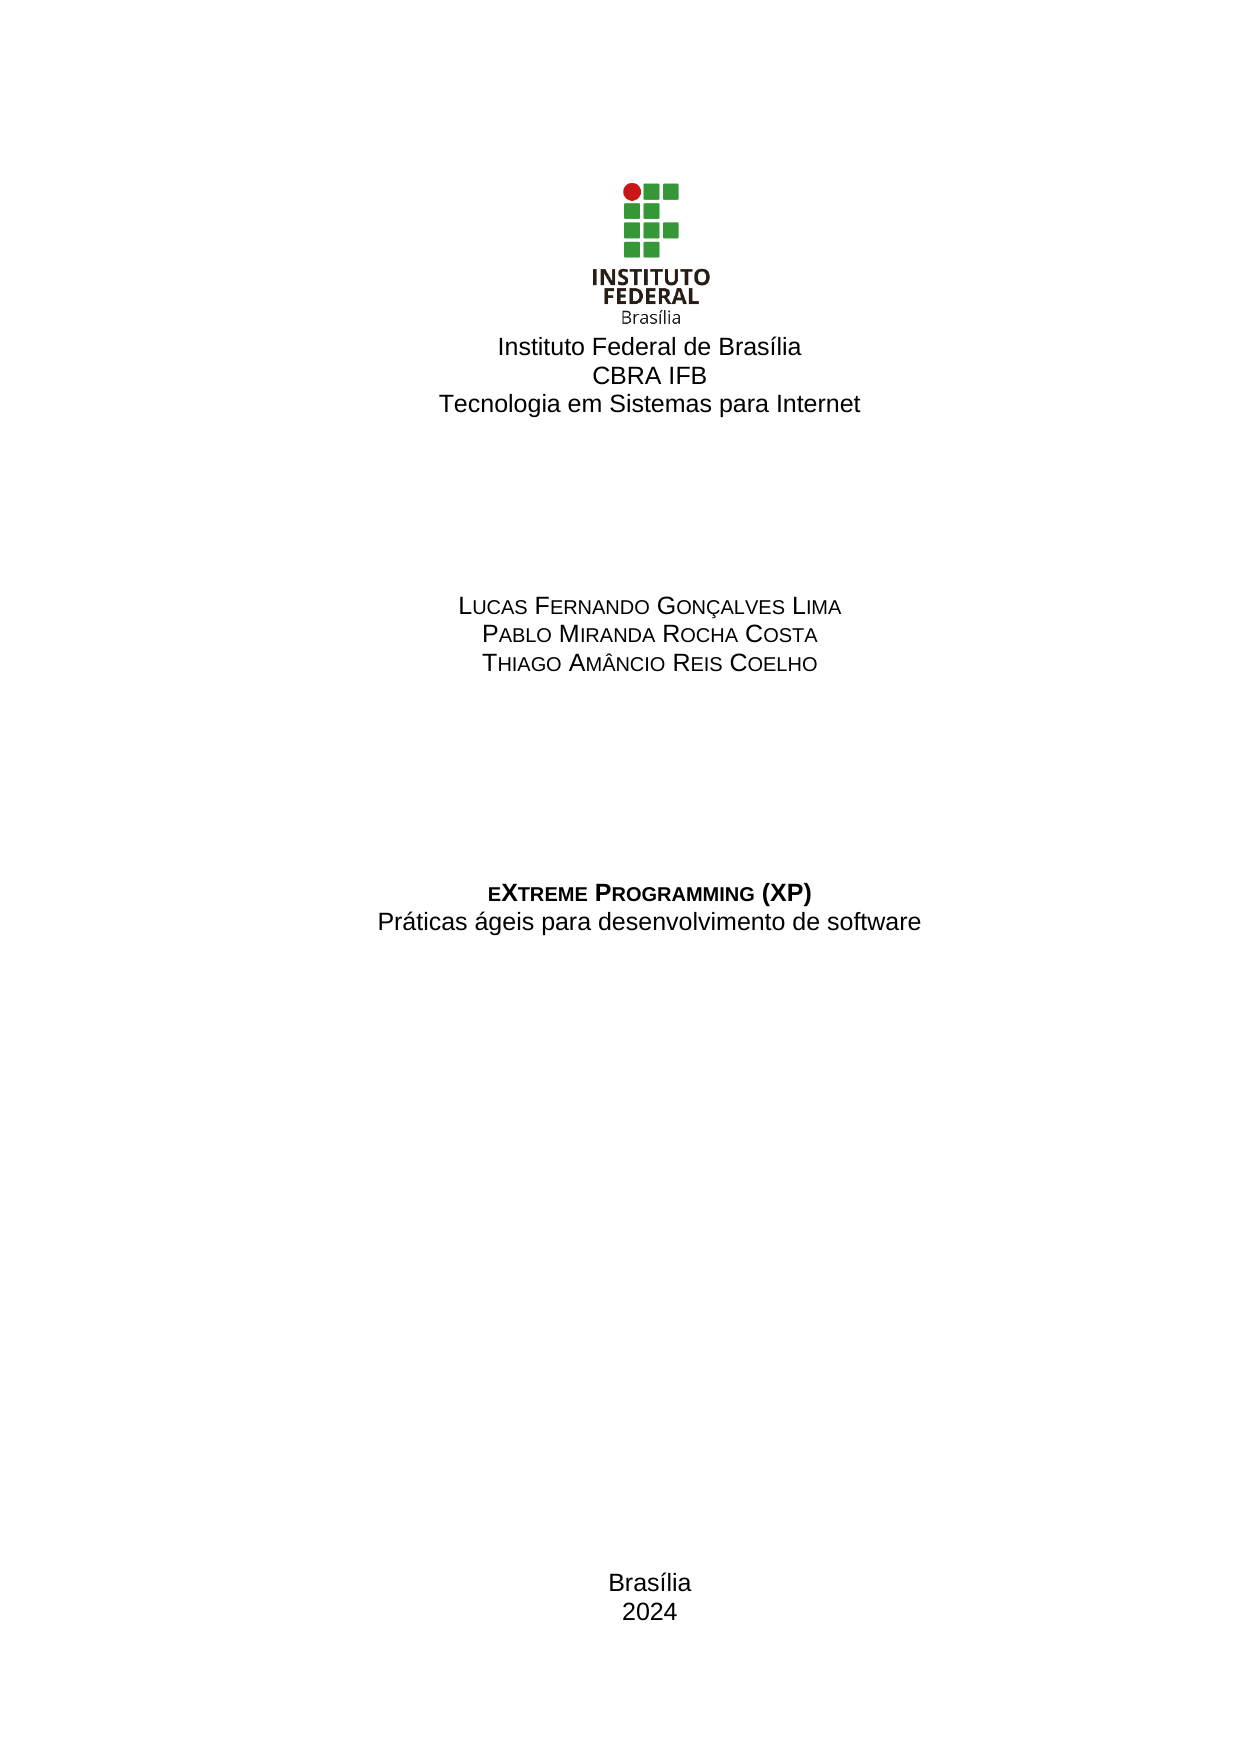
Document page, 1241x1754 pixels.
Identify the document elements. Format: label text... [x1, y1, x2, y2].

text Thiago Amâncio Reis Coelho [177, 648, 1122, 677]
text Instituto Federal de Brasília [177, 332, 1122, 361]
text Pablo Miranda Rocha Costa [177, 619, 1122, 648]
picture [571, 177, 728, 332]
text Tecnologia em Sistemas para Internet [177, 389, 1122, 418]
text Práticas ágeis para desenvolvimento de software [177, 907, 1122, 936]
text Lucas Fernando Gonçalves Lima [177, 591, 1122, 619]
text Brasília [177, 1568, 1122, 1597]
text 2024 [177, 1597, 1122, 1626]
text eXtreme Programming (XP) [177, 878, 1122, 907]
text CBRA IFB [177, 361, 1122, 389]
